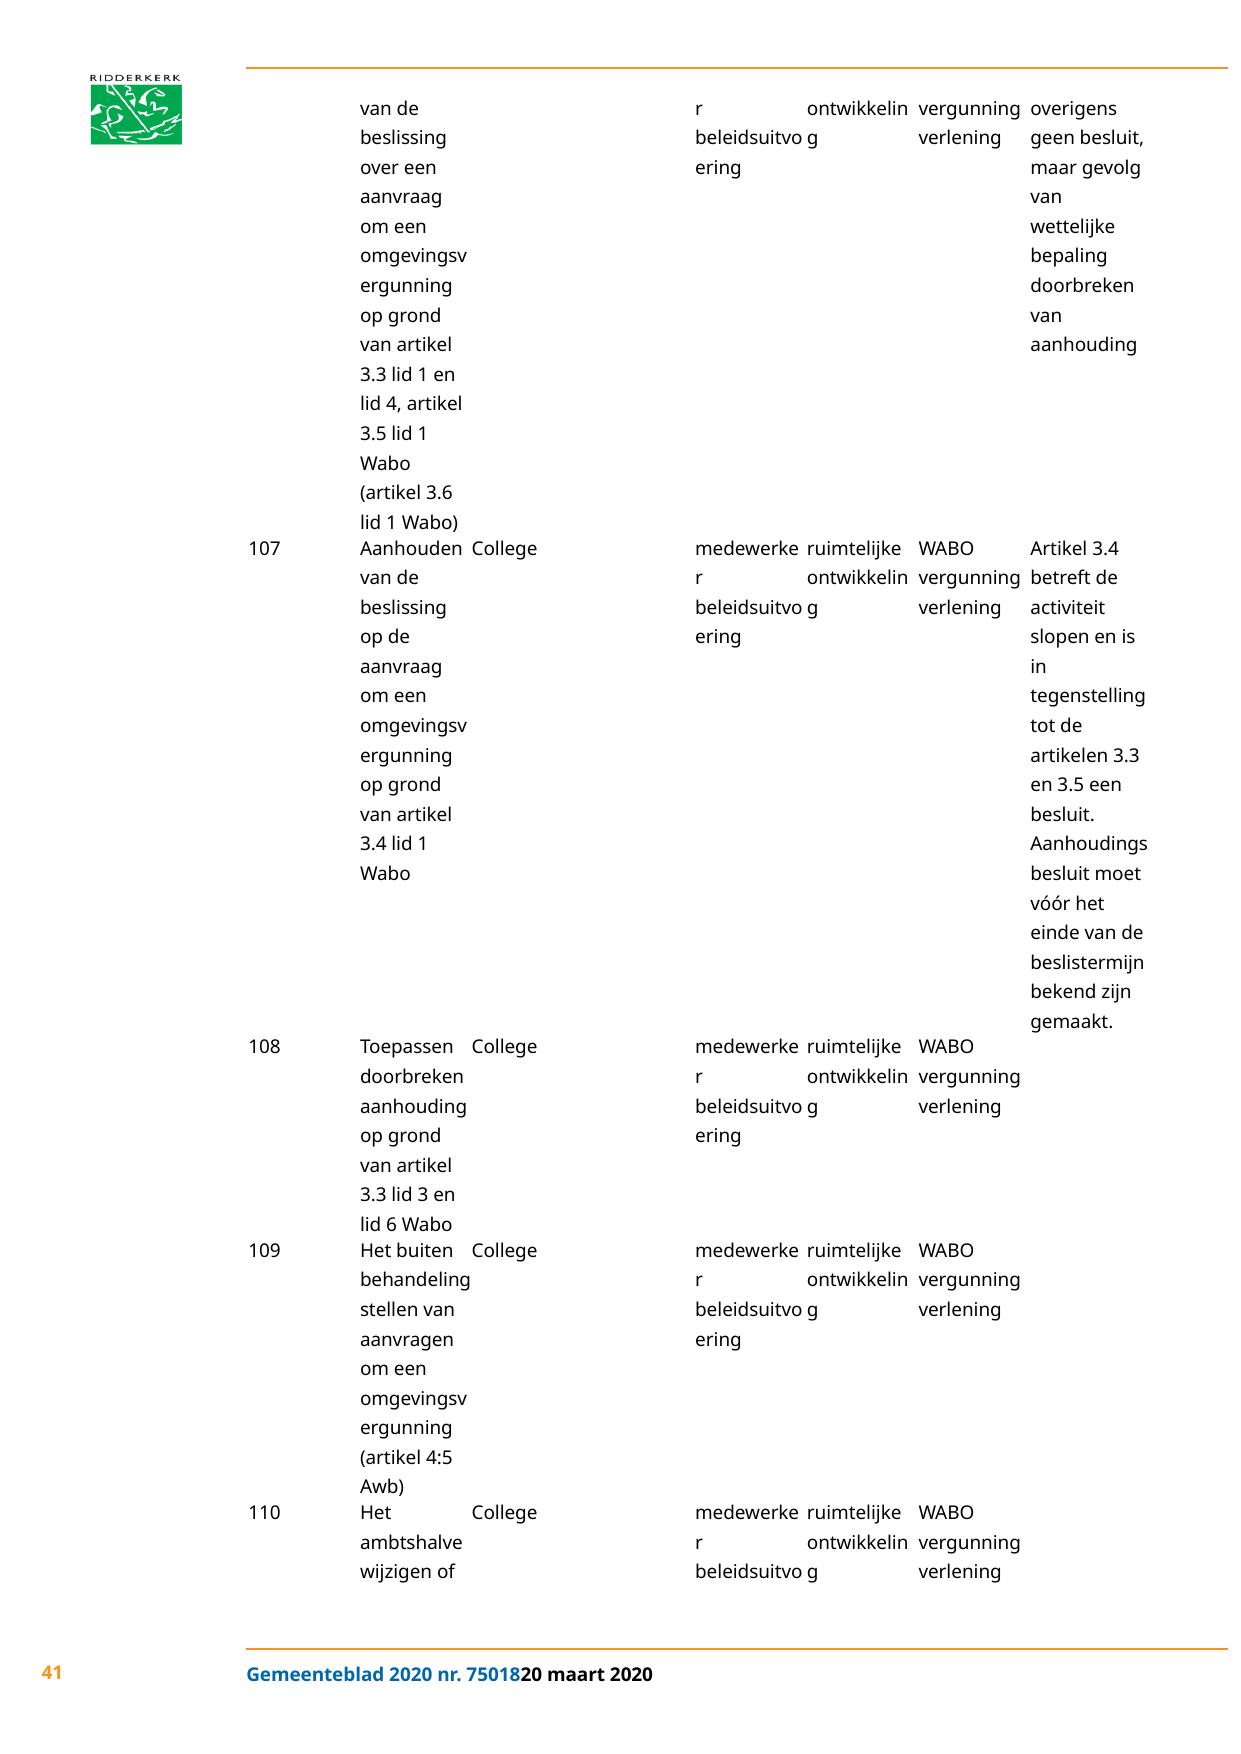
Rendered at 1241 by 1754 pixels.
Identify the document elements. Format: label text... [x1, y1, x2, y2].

table_cell medewerker beleidsuitvoering [695, 1237, 807, 1499]
table_cell Artikel 3.4 betreft de activiteit slopen en is in tegenstelling tot de artikelen 3.3 en 3.5 een besluit. Aanhoudingsbesluit moet vóór het einde van de beslistermijn bekend zijn gemaakt. [1030, 535, 1152, 1034]
table_cell van de beslissing over een aanvraag om een omgevingsvergunning op grond van artikel 3.3 lid 1 en lid 4, artikel 3.5 lid 1 Wabo (artikel 3.6 lid 1 Wabo) [360, 95, 471, 535]
table_cell College [471, 1034, 583, 1237]
table_cell medewerker beleidsuitvo [695, 1499, 807, 1584]
table_cell r beleidsuitvoering [695, 95, 807, 535]
table_cell WABO vergunning verlening [918, 1237, 1030, 1499]
table_cell [1030, 1237, 1152, 1499]
table_cell vergunning verlening [918, 95, 1030, 535]
table_cell ruimtelijke ontwikkeling [807, 1034, 918, 1237]
table_cell medewerker beleidsuitvoering [695, 535, 807, 1034]
table_cell [583, 535, 695, 1034]
table_cell [248, 95, 360, 535]
table_cell [583, 95, 695, 535]
table_cell medewerker beleidsuitvoering [695, 1034, 807, 1237]
table_cell ruimtelijke ontwikkeling [807, 1237, 918, 1499]
table_cell College [471, 1499, 583, 1584]
table_cell [471, 95, 583, 535]
table_cell [1030, 1499, 1152, 1584]
table_cell ontwikkeling [807, 95, 918, 535]
table_cell Aanhouden van de beslissing op de aanvraag om een omgevingsvergunning op grond van artikel 3.4 lid 1 Wabo [360, 535, 471, 1034]
table_cell WABO vergunning verlening [918, 1034, 1030, 1237]
table_cell overigens geen besluit, maar gevolg van wettelijke bepaling doorbreken van aanhouding [1030, 95, 1152, 535]
table_cell College [471, 535, 583, 1034]
table_cell 109 [248, 1237, 360, 1499]
table_cell WABO vergunning verlening [918, 535, 1030, 1034]
table_cell ruimtelijke ontwikkeling [807, 535, 918, 1034]
table_cell Het buiten behandeling stellen van aanvragen om een omgevingsvergunning (artikel 4:5 Awb) [360, 1237, 471, 1499]
table_cell [583, 1034, 695, 1237]
table_cell ruimtelijke ontwikkeling [807, 1499, 918, 1584]
table_cell [1030, 1034, 1152, 1237]
table_cell 108 [248, 1034, 360, 1237]
table_cell [583, 1237, 695, 1499]
table_cell 107 [248, 535, 360, 1034]
table_cell 110 [248, 1499, 360, 1584]
table_cell College [471, 1237, 583, 1499]
table_cell Toepassen doorbreken aanhouding op grond van artikel 3.3 lid 3 en lid 6 Wabo [360, 1034, 471, 1237]
table_cell WABO vergunning verlening [918, 1499, 1030, 1584]
table_cell [583, 1499, 695, 1584]
table_cell Het ambtshalve wijzigen of [360, 1499, 471, 1584]
picture [41, 47, 231, 172]
